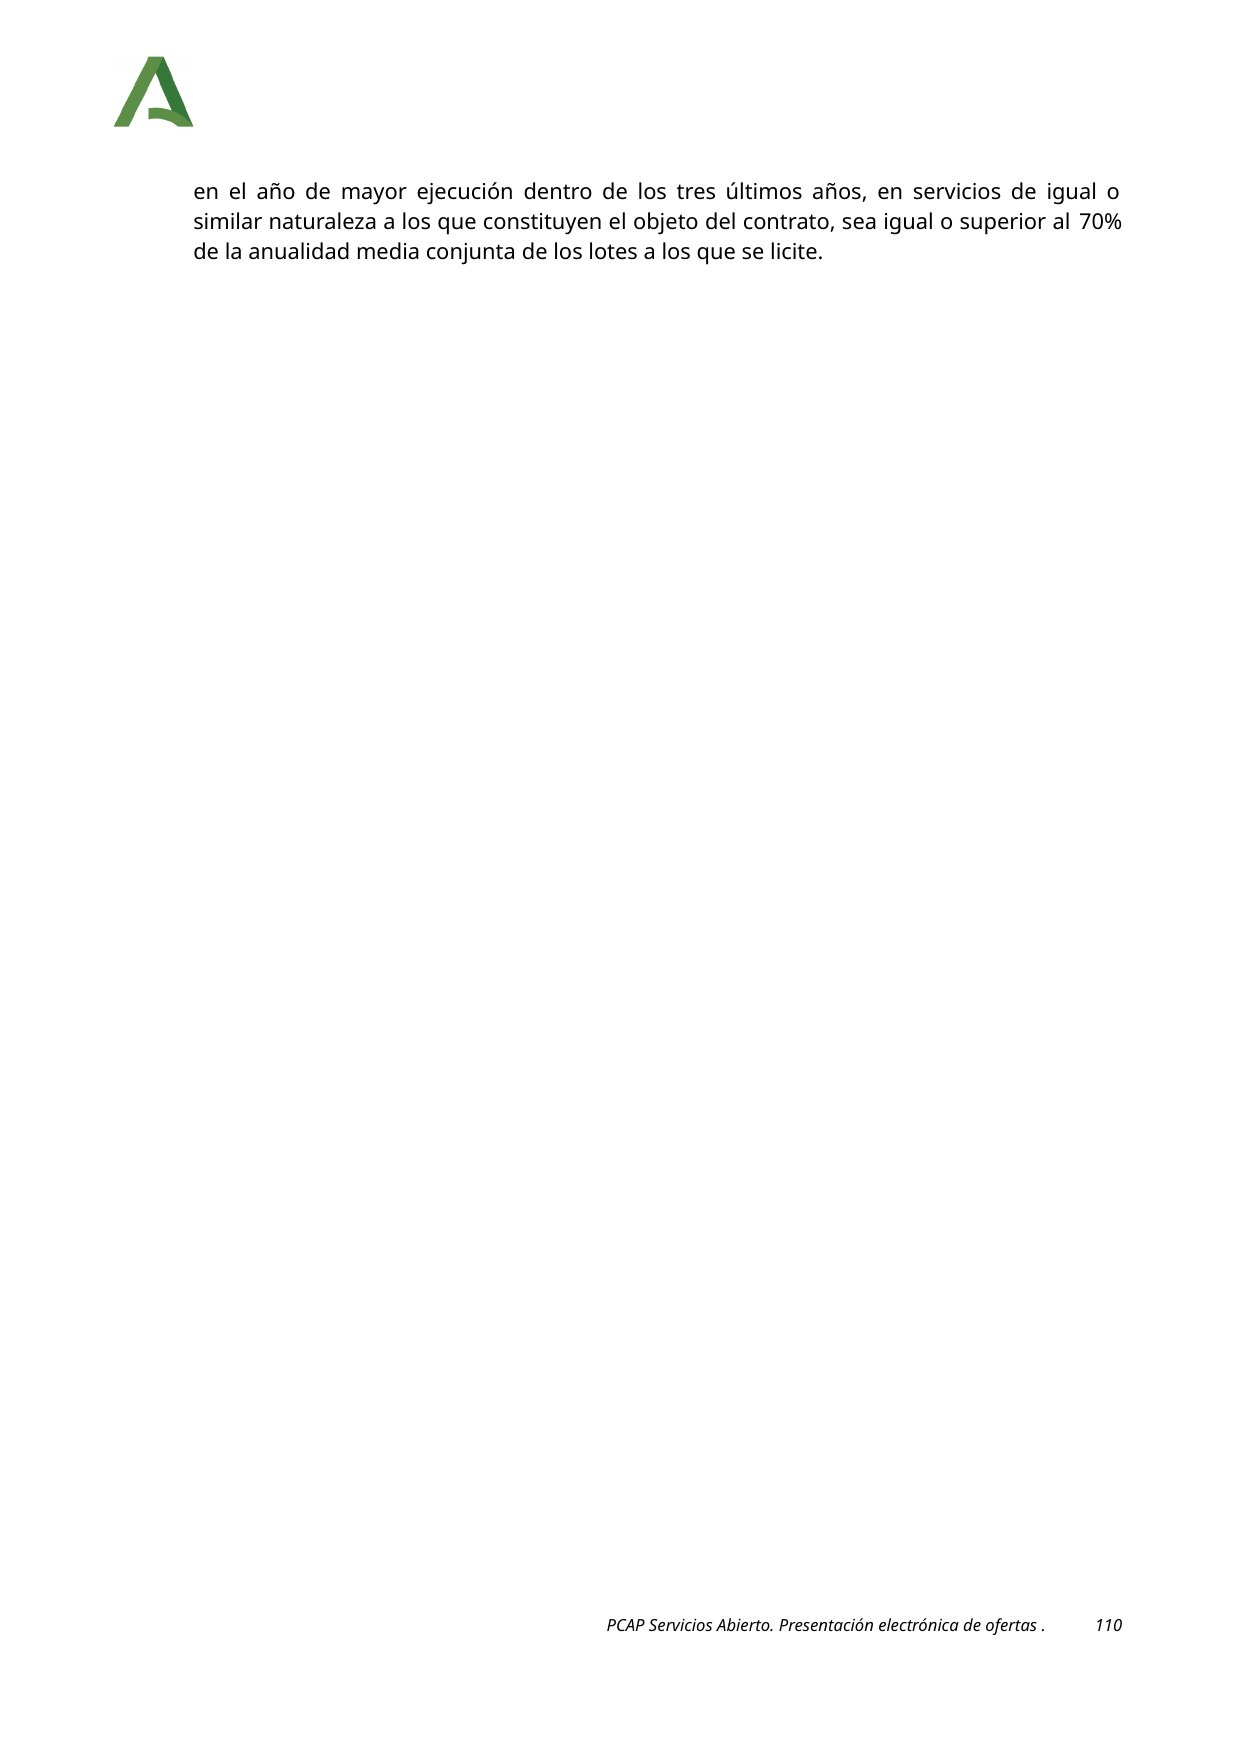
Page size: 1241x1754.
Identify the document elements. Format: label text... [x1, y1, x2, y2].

picture [109, 52, 198, 131]
list en el año de mayor ejecución dentro de los tres últimos años, en servicios de igual o similar naturaleza a los que constituyen el objeto del contrato, sea igual o superior al 70% de la anualidad media conjunta de los lotes a los que se licite. [156, 176, 1122, 266]
